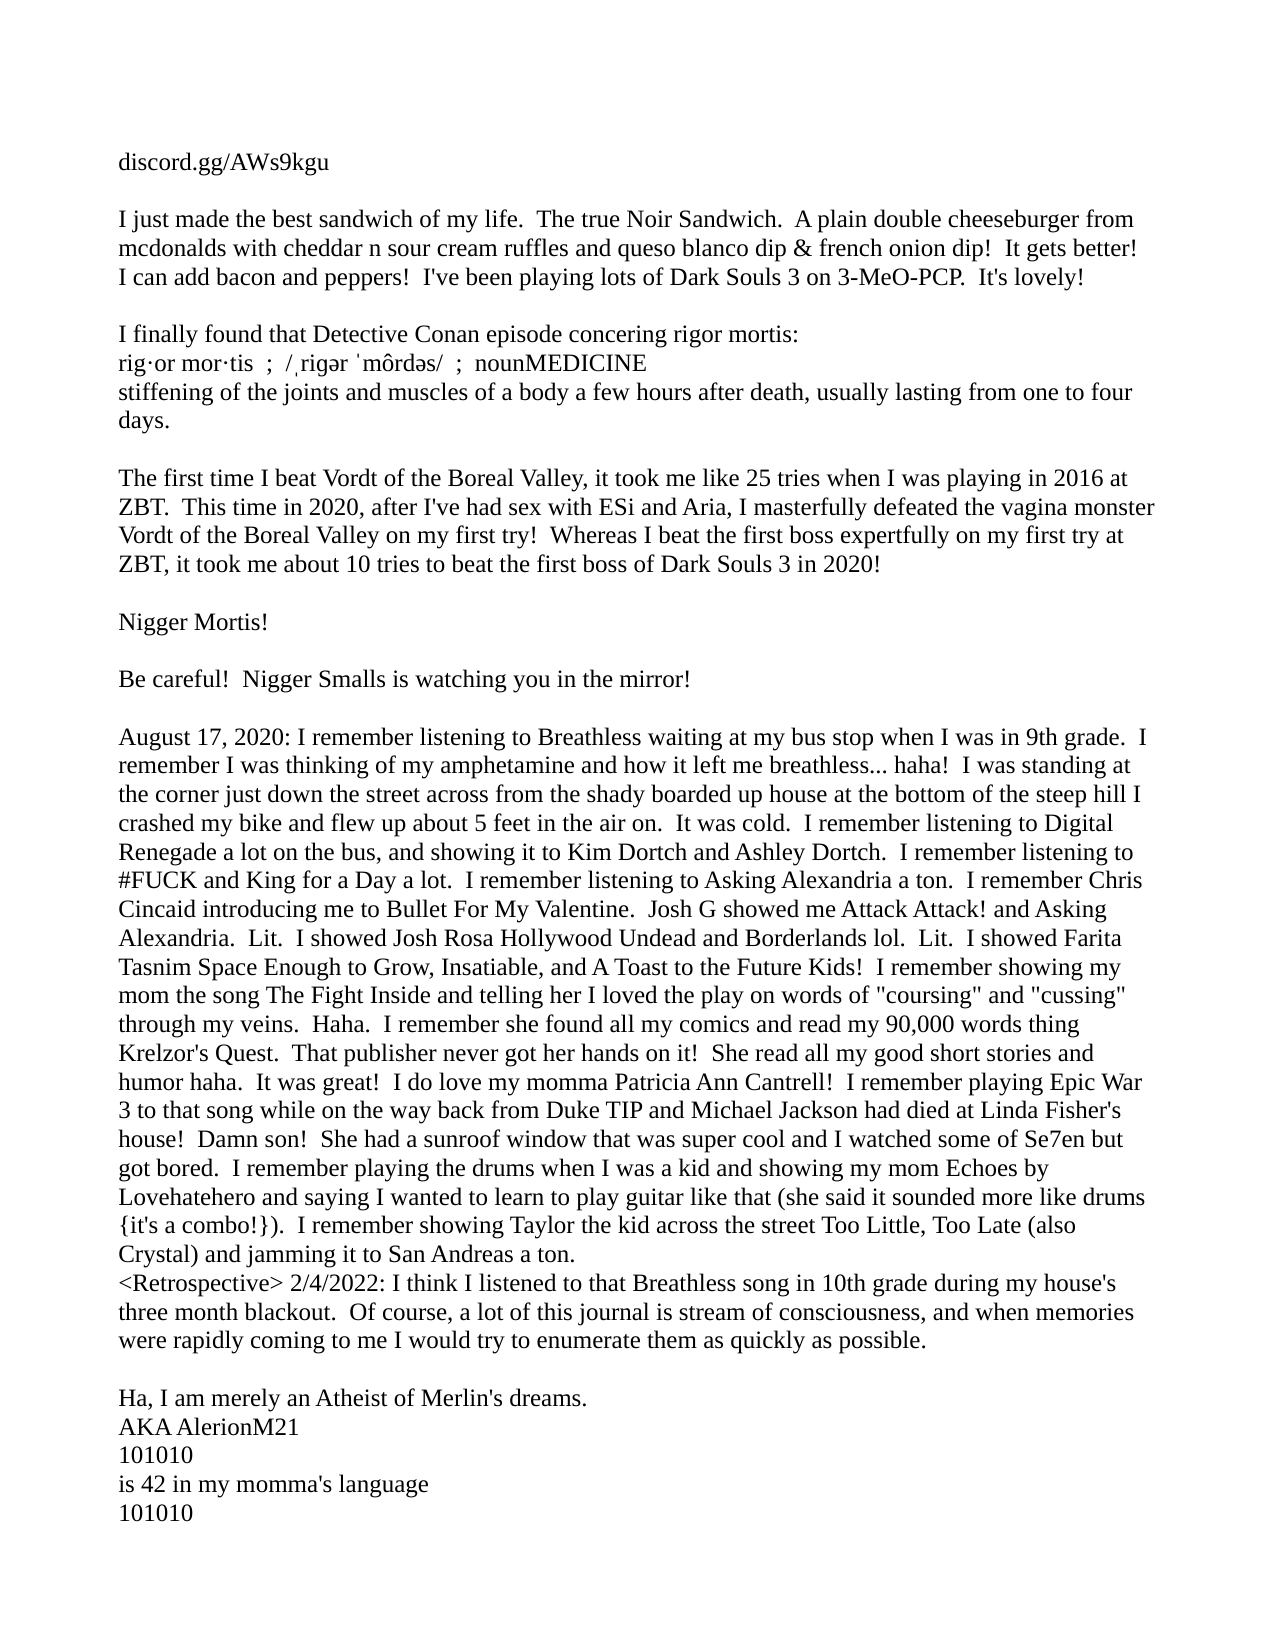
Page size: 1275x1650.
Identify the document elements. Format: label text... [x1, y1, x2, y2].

text 101010 [118, 1498, 1157, 1527]
text August 17, 2020: I remember listening to Breathless waiting at my bus stop when I was in 9th grade. I remember I was thinking of my amphetamine and how it left me breathless... haha! I was standing at the corner just down the street across from the shady boarded up house at the bottom of the steep hill I crashed my bike and flew up about 5 feet in the air on. It was cold. I remember listening to Digital Renegade a lot on the bus, and showing it to Kim Dortch and Ashley Dortch. I remember listening to #FUCK and King for a Day a lot. I remember listening to Asking Alexandria a ton. I remember Chris Cincaid introducing me to Bullet For My Valentine. Josh G showed me Attack Attack! and Asking Alexandria. Lit. I showed Josh Rosa Hollywood Undead and Borderlands lol. Lit. I showed Farita Tasnim Space Enough to Grow, Insatiable, and A Toast to the Future Kids! I remember showing my mom the song The Fight Inside and telling her I loved the play on words of "coursing" and "cussing" through my veins. Haha. I remember she found all my comics and read my 90,000 words thing Krelzor's Quest. That publisher never got her hands on it! She read all my good short stories and humor haha. It was great! I do love my momma Patricia Ann Cantrell! I remember playing Epic War 3 to that song while on the way back from Duke TIP and Michael Jackson had died at Linda Fisher's house! Damn son! She had a sunroof window that was super cool and I watched some of Se7en but got bored. I remember playing the drums when I was a kid and showing my mom Echoes by Lovehatehero and saying I wanted to learn to play guitar like that (she said it sounded more like drums {it's a combo!}). I remember showing Taylor the kid across the street Too Little, Too Late (also Crystal) and jamming it to San Andreas a ton. [118, 722, 1157, 1268]
text <Retrospective> 2/4/2022: I think I listened to that Breathless song in 10th grade during my house's three month blackout. Of course, a lot of this journal is stream of consciousness, and when memories were rapidly coming to me I would try to enumerate them as quickly as possible. [118, 1268, 1157, 1354]
text AKA AlerionM21 [118, 1412, 1157, 1441]
text stiffening of the joints and muscles of a body a few hours after death, usually lasting from one to four days. [118, 377, 1157, 434]
text Ha, I am merely an Atheist of Merlin's dreams. [118, 1383, 1157, 1412]
text rig·or mor·tis ; /ˌriɡər ˈmôrdəs/ ; nounMEDICINE [118, 348, 1157, 377]
text I just made the best sandwich of my life. The true Noir Sandwich. A plain double cheeseburger from mcdonalds with cheddar n sour cream ruffles and queso blanco dip & french onion dip! It gets better! I can add bacon and peppers! I've been playing lots of Dark Souls 3 on 3-MeO-PCP. It's lovely! [118, 204, 1157, 291]
text Nigger Mortis! [118, 607, 1157, 636]
text discord.gg/AWs9kgu [118, 147, 1157, 176]
text I finally found that Detective Conan episode concering rigor mortis: [118, 319, 1157, 348]
text The first time I beat Vordt of the Boreal Valley, it took me like 25 tries when I was playing in 2016 at ZBT. This time in 2020, after I've had sex with ESi and Aria, I masterfully defeated the vagina monster Vordt of the Boreal Valley on my first try! Whereas I beat the first boss expertfully on my first try at ZBT, it took me about 10 tries to beat the first boss of Dark Souls 3 in 2020! [118, 463, 1157, 578]
text Be careful! Nigger Smalls is watching you in the mirror! [118, 664, 1157, 693]
text is 42 in my momma's language [118, 1469, 1157, 1498]
text 101010 [118, 1441, 1157, 1469]
